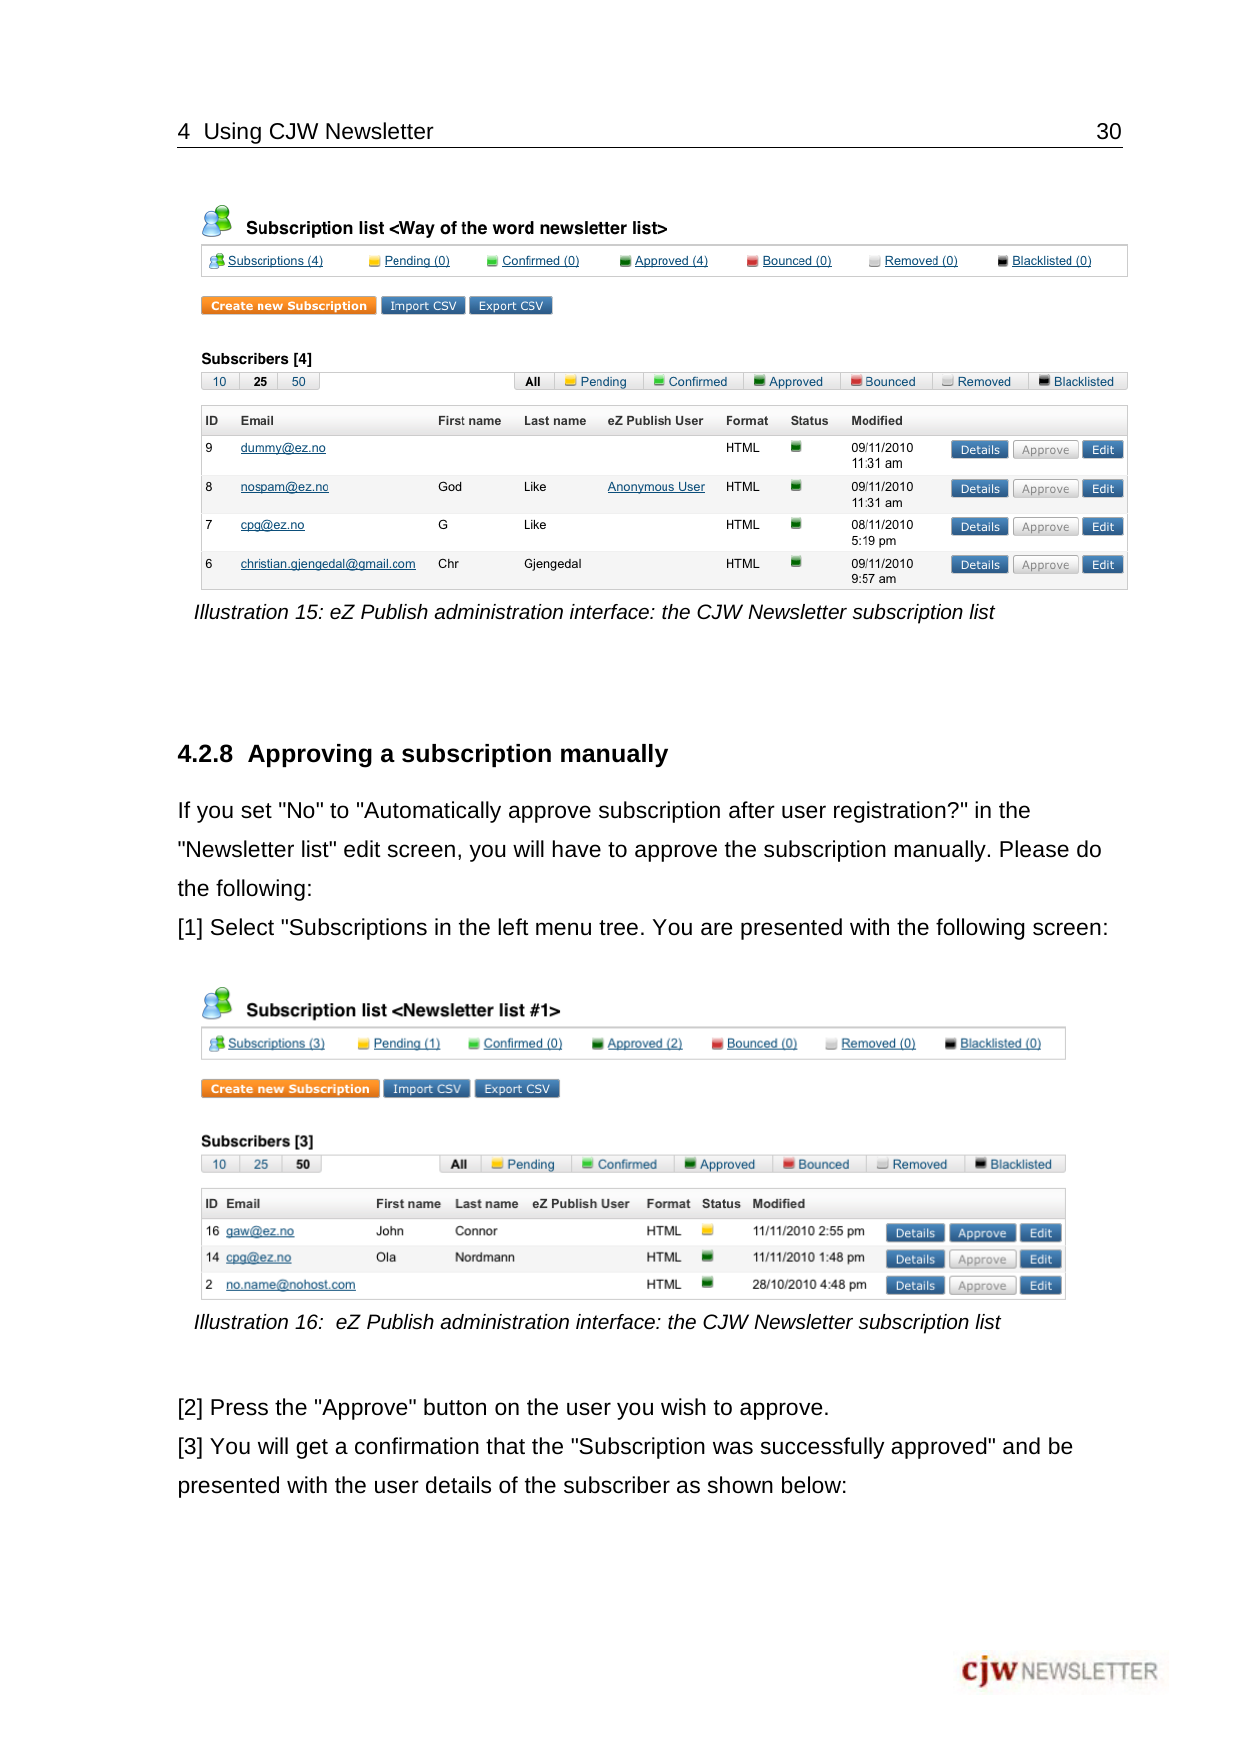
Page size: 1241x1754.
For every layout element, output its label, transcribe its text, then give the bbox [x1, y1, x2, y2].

picture [953, 1650, 1170, 1695]
text Illustration 15: eZ Publish administration interface: the CJW Newsletter subscription list [194, 601, 1135, 624]
text Illustration 16: eZ Publish administration interface: the CJW Newsletter subscription list [194, 1311, 1075, 1334]
picture [193, 198, 1136, 601]
subtitle Approving a subscription manually [177, 740, 1122, 768]
text If you set "No" to "Automatically approve subscription after user registration?" in the "Newsletter list" edit screen, you will have to approve the subscription manually. Please do the following: [1] Select "Subscriptions in the left menu tree. You are presented with the following screen: [177, 797, 1122, 941]
text [2] Press the "Approve" button on the user you wish to approve. [3] You will get a confirmation that the "Subscription was successfully approved" and be presented with the user details of the subscriber as shown below: [177, 1394, 1122, 1499]
picture [193, 978, 1075, 1311]
